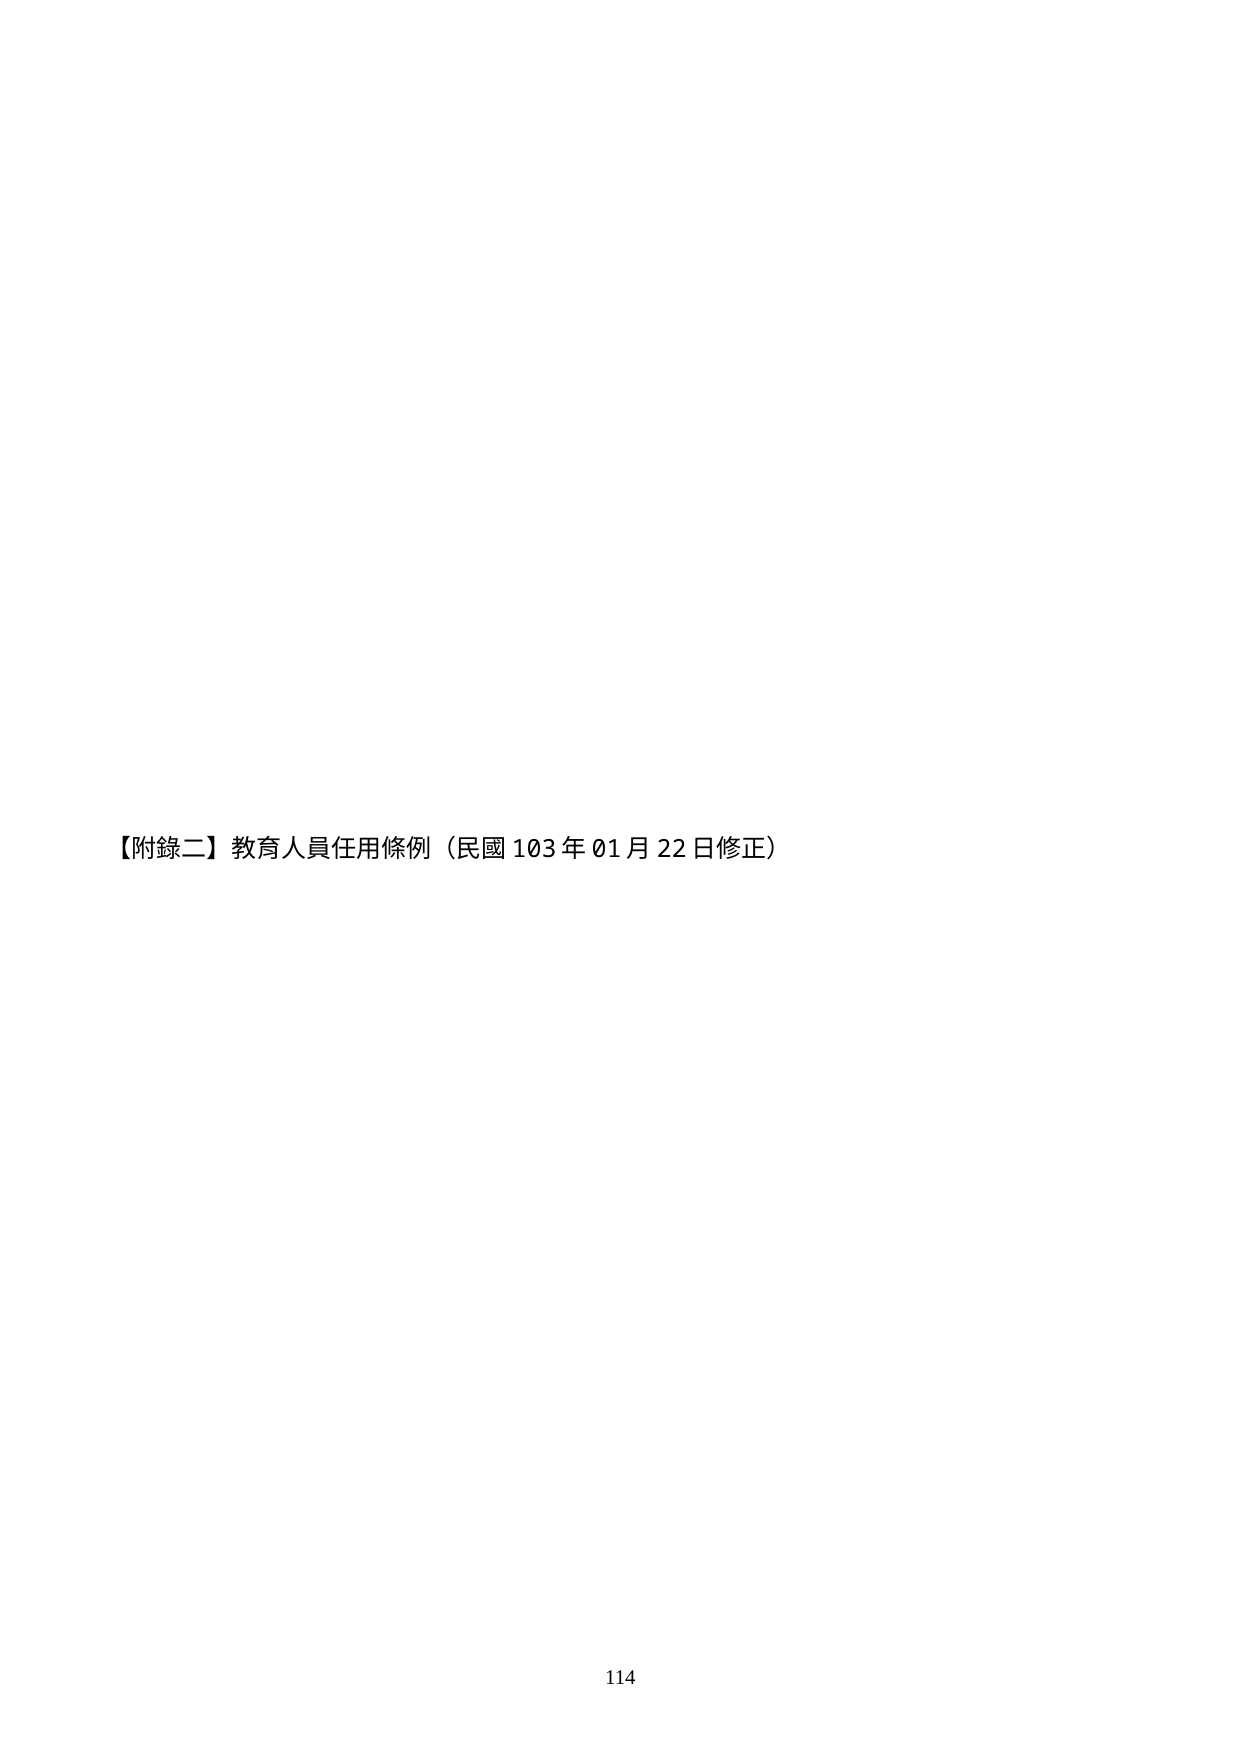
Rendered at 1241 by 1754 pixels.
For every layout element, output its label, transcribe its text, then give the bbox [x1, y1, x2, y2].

text 【附錄二】教育人員任用條例（民國103年01月22日修正） [106, 831, 1134, 864]
